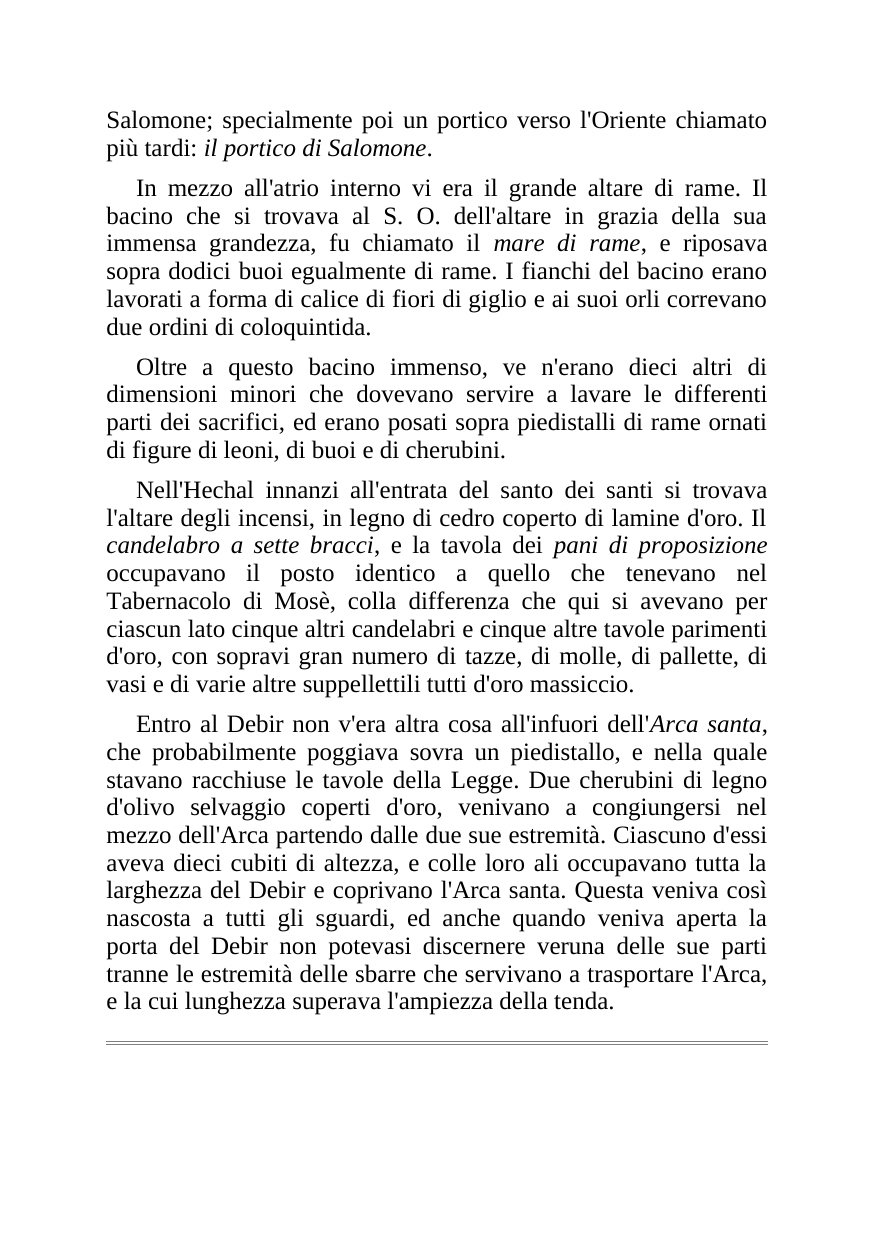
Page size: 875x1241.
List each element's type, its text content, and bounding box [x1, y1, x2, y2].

text Salomone; specialmente poi un portico verso l'Oriente chiamato più tardi: il portico di Salomone. [106, 106, 768, 162]
text Oltre a questo bacino immenso, ve n'erano dieci altri di dimensioni minori che dovevano servire a lavare le differenti parti dei sacrifici, ed erano posati sopra piedistalli di rame ornati di figure di leoni, di buoi e di cherubini. [106, 353, 768, 464]
text Nell'Hechal innanzi all'entrata del santo dei santi si trovava l'altare degli incensi, in legno di cedro coperto di lamine d'oro. Il candelabro a sette bracci, e la tavola dei pani di proposizione occupavano il posto identico a quello che tenevano nel Tabernacolo di Mosè, colla differenza che qui si avevano per ciascun lato cinque altri candelabri e cinque altre tavole parimenti d'oro, con sopravi gran numero di tazze, di molle, di pallette, di vasi e di varie altre suppellettili tutti d'oro massiccio. [106, 476, 768, 698]
text In mezzo all'atrio interno vi era il grande altare di rame. Il bacino che si trovava al S. O. dell'altare in grazia della sua immensa grandezza, fu chiamato il mare di rame, e riposava sopra dodici buoi egualmente di rame. I fianchi del bacino erano lavorati a forma di calice di fiori di giglio e ai suoi orli correvano due ordini di coloquintida. [106, 174, 768, 340]
text Entro al Debir non v'era altra cosa all'infuori dell'Arca santa, che probabilmente poggiava sovra un piedistallo, e nella quale stavano racchiuse le tavole della Legge. Due cherubini di legno d'olivo selvaggio coperti d'oro, venivano a congiungersi nel mezzo dell'Arca partendo dalle due sue estremità. Ciascuno d'essi aveva dieci cubiti di altezza, e colle loro ali occupavano tutta la larghezza del Debir e coprivano l'Arca santa. Questa veniva così nascosta a tutti gli sguardi, ed anche quando veniva aperta la porta del Debir non potevasi discernere veruna delle sue parti tranne le estremità delle sbarre che servivano a trasportare l'Arca, e la cui lunghezza superava l'ampiezza della tenda. [106, 710, 768, 1015]
